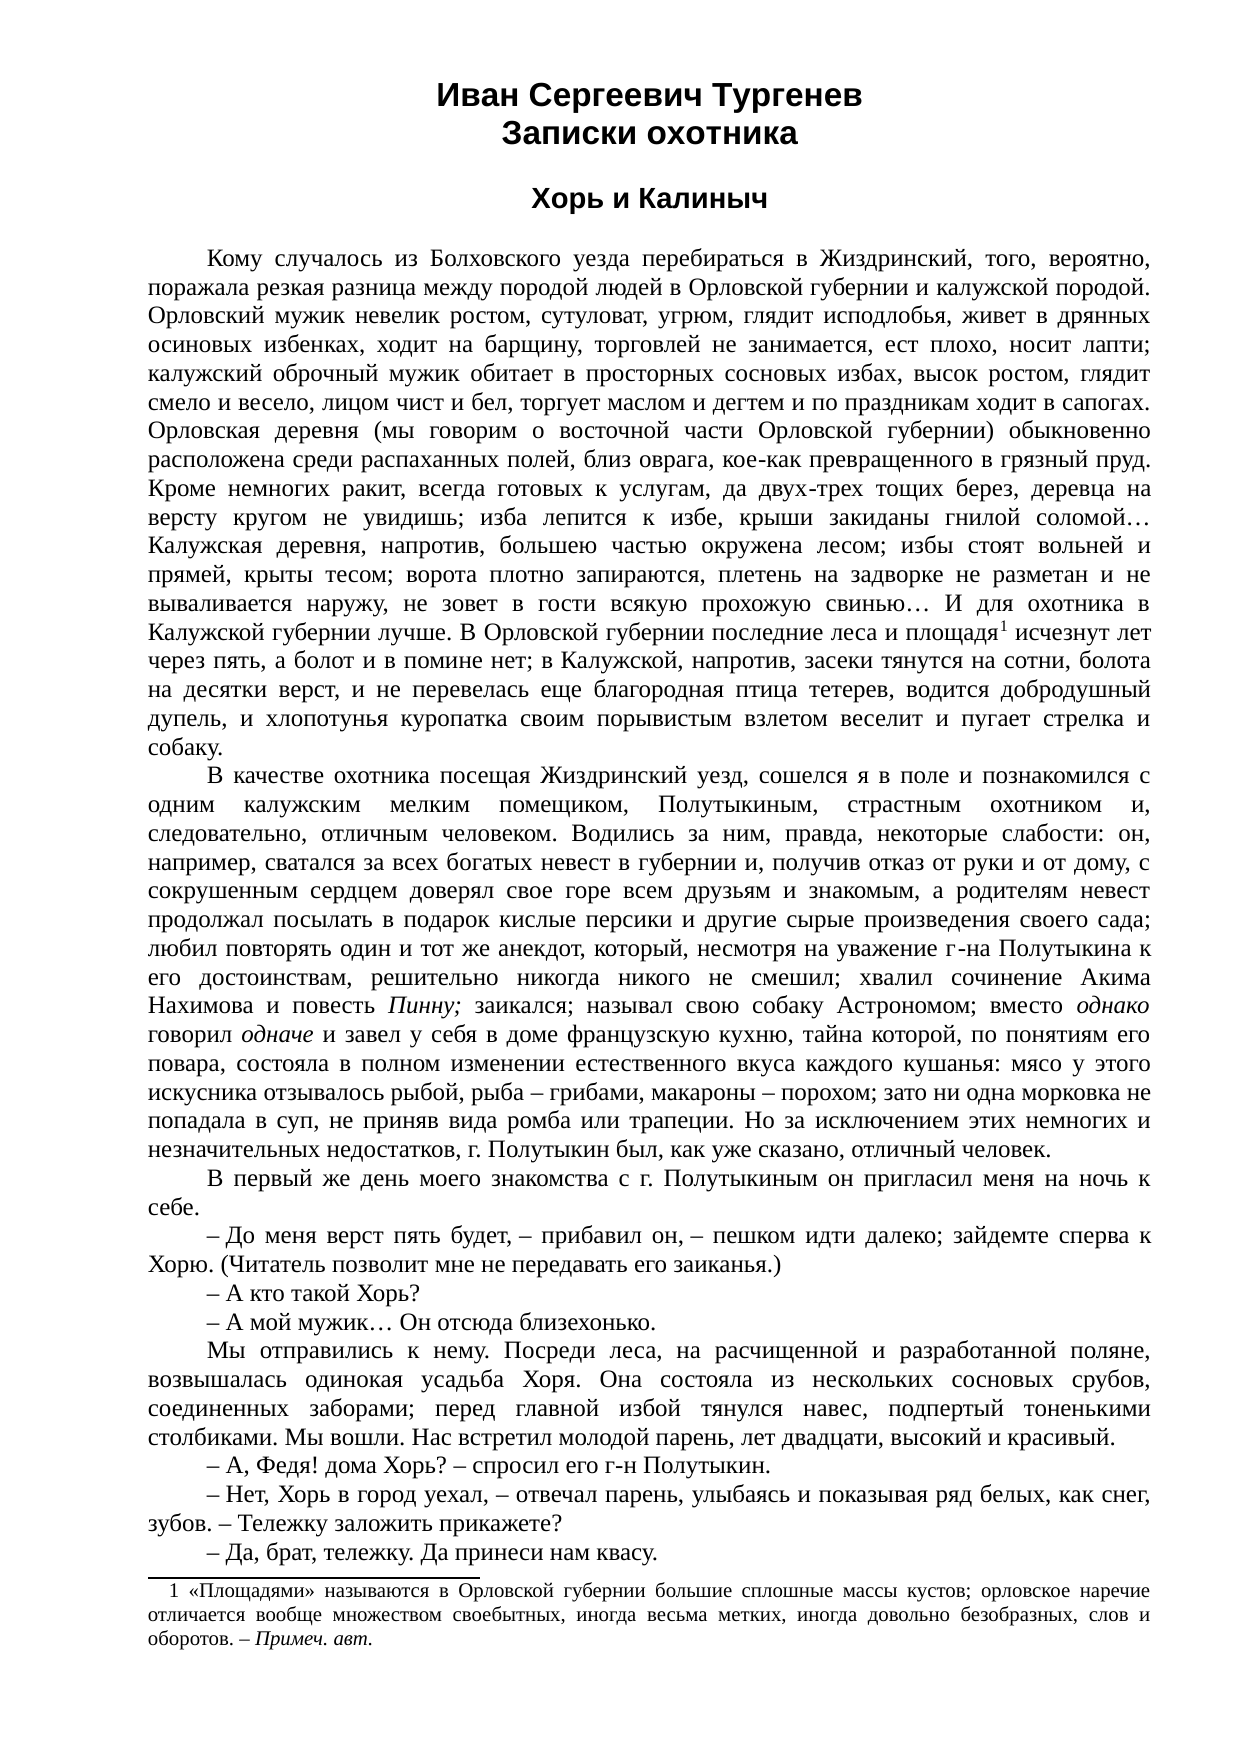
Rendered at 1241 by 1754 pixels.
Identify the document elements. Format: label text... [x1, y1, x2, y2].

text – А мой мужик… Он отсюда близехонько. [148, 1307, 1152, 1335]
text – А кто такой Хорь? [148, 1278, 1152, 1307]
text – А, Федя! дома Хорь? – спросил его г‑н Полутыкин. [148, 1450, 1152, 1479]
text – Нет, Хорь в город уехал, – отвечал парень, улыбаясь и показывая ряд белых, как снег, зубов. – Тележку заложить прикажете? [148, 1479, 1152, 1537]
text Записки охотника [148, 113, 1152, 152]
text Кому случалось из Болховского уезда перебираться в Жиздринский, того, вероятно, поражала резкая разница между породой людей в Орловской губернии и калужской породой. Орловский мужик невелик ростом, сутуловат, угрюм, глядит исподлобья, живет в дрянных осиновых избенках, ходит на барщину, торговлей не занимается, ест плохо, носит лапти; калужский оброчный мужик обитает в просторных сосновых избах, высок ростом, глядит смело и весело, лицом чист и бел, торгует маслом и дегтем и по праздникам ходит в сапогах. Орловская деревня (мы говорим о восточной части Орловской губернии) обыкновенно расположена среди распаханных полей, близ оврага, кое‑как превращенного в грязный пруд. Кроме немногих ракит, всегда готовых к услугам, да двух‑трех тощих берез, деревца на версту кругом не увидишь; изба лепится к избе, крыши закиданы гнилой соломой… Калужская деревня, напротив, большею частью окружена лесом; избы стоят вольней и прямей, крыты тесом; ворота плотно запираются, плетень на задворке не разметан и не вываливается наружу, не зовет в гости всякую прохожую свинью… И для охотника в Калужской губернии лучше. В Орловской губернии последние леса и площадя исчезнут лет через пять, а болот и в помине нет; в Калужской, напротив, засеки тянутся на сотни, болота на десятки верст, и не перевелась еще благородная птица тетерев, водится добродушный дупель, и хлопотунья куропатка своим порывистым взлетом веселит и пугает стрелка и собаку. [148, 243, 1152, 760]
text – Да, брат, тележку. Да принеси нам квасу. [148, 1537, 1152, 1565]
text – До меня верст пять будет, – прибавил он, – пешком идти далеко; зайдемте сперва к Хорю. (Читатель позволит мне не передавать его заиканья.) [148, 1220, 1152, 1278]
text В первый же день моего знакомства с г. Полутыкиным он пригласил меня на ночь к себе. [148, 1163, 1152, 1220]
text Мы отправились к нему. Посреди леса, на расчищенной и разработанной поляне, возвышалась одинокая усадьба Хоря. Она состояла из нескольких сосновых срубов, соединенных заборами; перед главной избой тянулся навес, подпертый тоненькими столбиками. Мы вошли. Нас встретил молодой парень, лет двадцати, высокий и красивый. [148, 1335, 1152, 1450]
text В качестве охотника посещая Жиздринский уезд, сошелся я в поле и познакомился с одним калужским мелким помещиком, Полутыкиным, страстным охотником и, следовательно, отличным человеком. Водились за ним, правда, некоторые слабости: он, например, сватался за всех богатых невест в губернии и, получив отказ от руки и от дому, с сокрушенным сердцем доверял свое горе всем друзьям и знакомым, а родителям невест продолжал посылать в подарок кислые персики и другие сырые произведения своего сада; любил повторять один и тот же анекдот, который, несмотря на уважение г‑на Полутыкина к его достоинствам, решительно никогда никого не смешил; хвалил сочинение Акима Нахимова и повесть Пинну; заикался; называл свою собаку Астрономом; вместо однако говорил одначе и завел у себя в доме французскую кухню, тайна которой, по понятиям его повара, состояла в полном изменении естественного вкуса каждого кушанья: мясо у этого искусника отзывалось рыбой, рыба – грибами, макароны – порохом; зато ни одна морковка не попадала в суп, не приняв вида ромба или трапеции. Но за исключением этих немногих и незначительных недостатков, г. Полутыкин был, как уже сказано, отличный человек. [148, 760, 1152, 1163]
text «Площадями» называются в Орловской губернии большие сплошные массы кустов; орловское наречие отличается вообще множеством своебытных, иногда весьма метких, иногда довольно безобразных, слов и оборотов. – Примеч. авт. [148, 1578, 1152, 1650]
text Хорь и Калиныч [148, 181, 1152, 214]
text Иван Сергеевич Тургенев [148, 75, 1152, 113]
